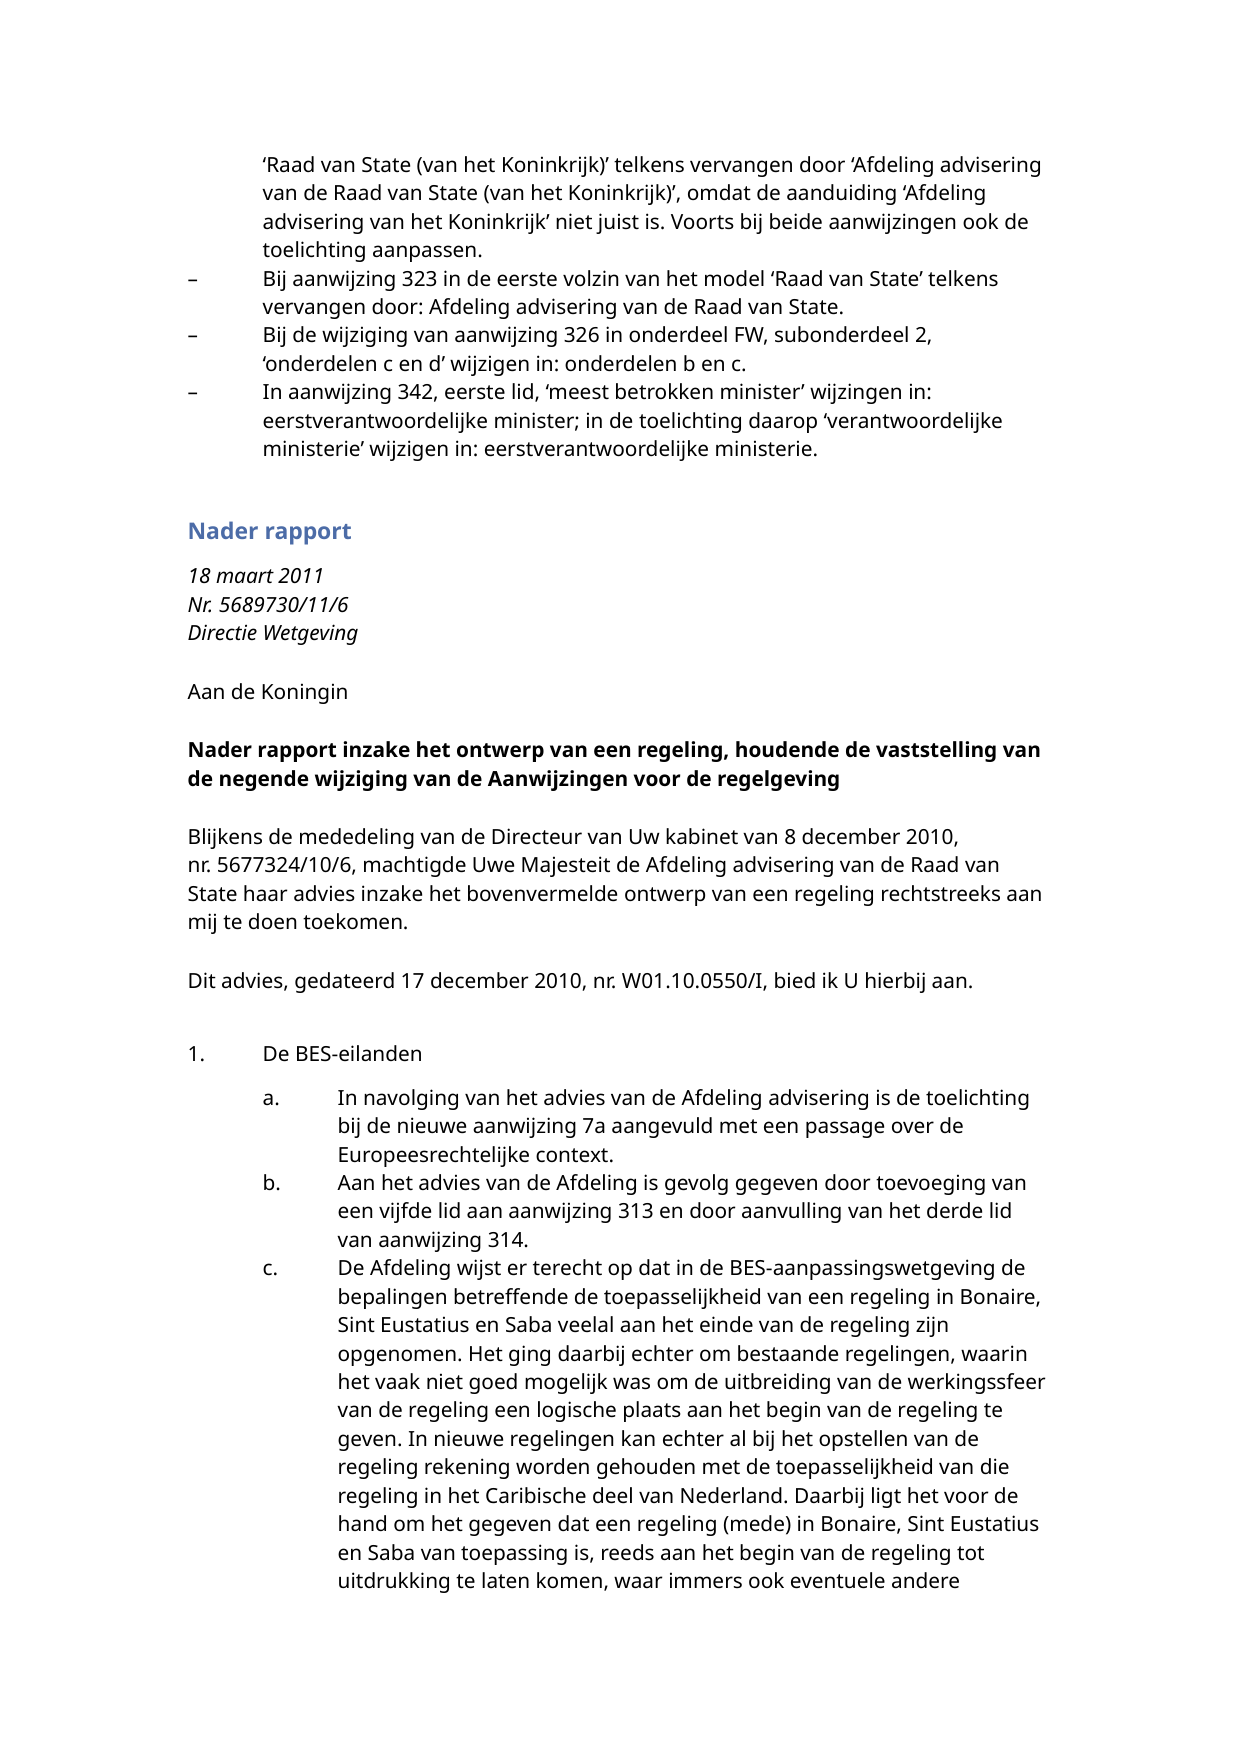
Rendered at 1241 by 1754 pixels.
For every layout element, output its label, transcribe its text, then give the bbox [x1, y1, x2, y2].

text Directie Wetgeving [187, 618, 1053, 647]
text Nr. 5689730/11/6 [187, 590, 1053, 618]
list Aan het advies van de Afdeling is gevolg gegeven door toevoeging van een vijfde lid aan aanwijzing 313 en door aanvulling van het derde lid van aanwijzing 314. [262, 1168, 1053, 1253]
text Aan de Koningin [187, 677, 1053, 705]
subtitle Nader rapport [187, 515, 1053, 547]
list In navolging van het advies van de Afdeling advisering is de toelichting bij de nieuwe aanwijzing 7a aangevuld met een passage over de Europeesrechtelijke context. [262, 1083, 1053, 1168]
list In aanwijzing 342, eerste lid, ‘meest betrokken minister’ wijzingen in: eerstverantwoordelijke minister; in de toelichting daarop ‘verantwoordelijke ministerie’ wijzigen in: eerstverantwoordelijke ministerie. [187, 377, 1053, 463]
text Blijkens de mededeling van de Directeur van Uw kabinet van 8 december 2010, nr. 5677324/10/6, machtigde Uwe Majesteit de Afdeling advisering van de Raad van State haar advies inzake het bovenvermelde ontwerp van een regeling rechtstreeks aan mij te doen toekomen. [187, 822, 1053, 936]
text Nader rapport inzake het ontwerp van een regeling, houdende de vaststelling van de negende wijziging van de Aanwijzingen voor de regelgeving [187, 735, 1053, 792]
text 18 maart 2011 [187, 562, 1053, 590]
text Dit advies, gedateerd 17 december 2010, nr. W01.10.0550/I, bied ik U hierbij aan. [187, 966, 1053, 994]
list De Afdeling wijst er terecht op dat in de BES-aanpassingswetgeving de bepalingen betreffende de toepasselijkheid van een regeling in Bonaire, Sint Eustatius en Saba veelal aan het einde van de regeling zijn opgenomen. Het ging daarbij echter om bestaande regelingen, waarin het vaak niet goed mogelijk was om de uitbreiding van de werkingssfeer van de regeling een logische plaats aan het begin van de regeling te geven. In nieuwe regelingen kan echter al bij het opstellen van de regeling rekening worden gehouden met de toepasselijkheid van die regeling in het Caribische deel van Nederland. Daarbij ligt het voor de hand om het gegeven dat een regeling (mede) in Bonaire, Sint Eustatius en Saba van toepassing is, reeds aan het begin van de regeling tot uitdrukking te laten komen, waar immers ook eventuele andere [262, 1253, 1053, 1595]
list Bij aanwijzing 323 in de eerste volzin van het model ‘Raad van State’ telkens vervangen door: Afdeling advisering van de Raad van State. [187, 264, 1053, 321]
list ‘Raad van State (van het Koninkrijk)’ telkens vervangen door ‘Afdeling advisering van de Raad van State (van het Koninkrijk)’, omdat de aanduiding ‘Afdeling advisering van het Koninkrijk’ niet juist is. Voorts bij beide aanwijzingen ook de toelichting aanpassen. [187, 150, 1053, 264]
list Bij de wijziging van aanwijzing 326 in onderdeel FW, subonderdeel 2, ‘onderdelen c en d’ wijzigen in: onderdelen b en c. [187, 321, 1053, 377]
list De BES-eilanden [187, 1039, 1053, 1068]
